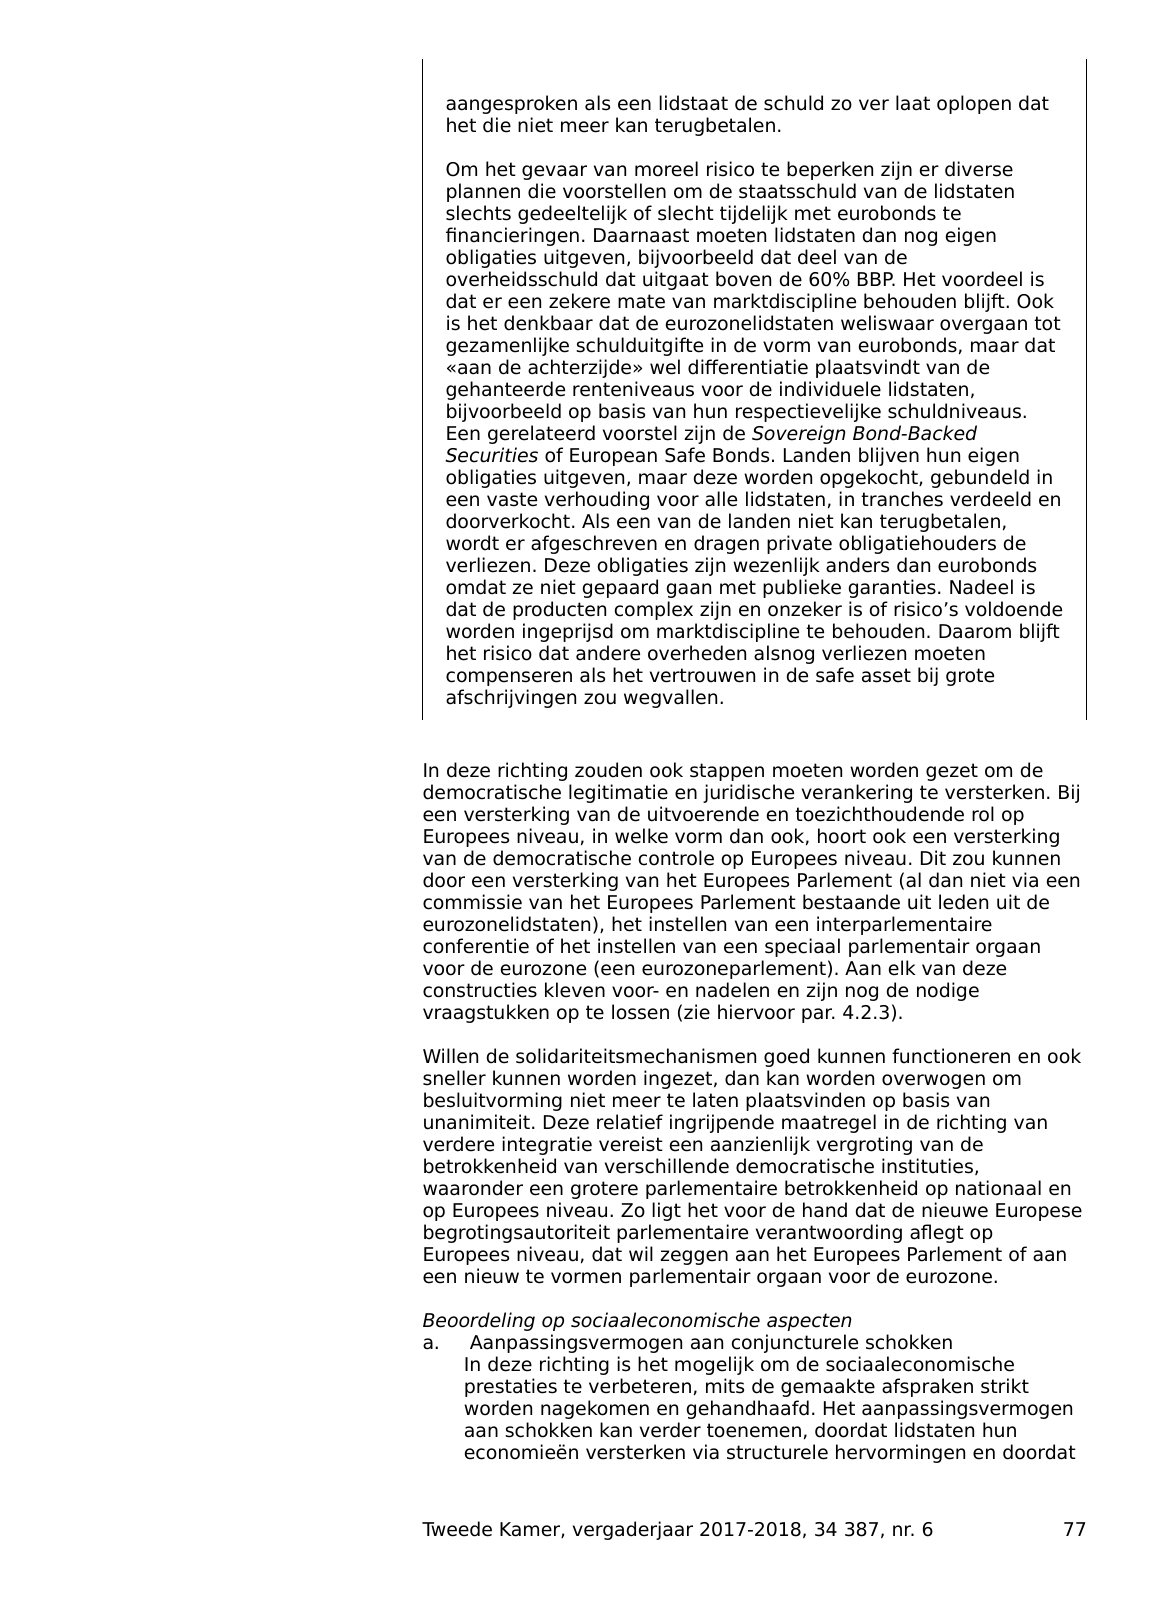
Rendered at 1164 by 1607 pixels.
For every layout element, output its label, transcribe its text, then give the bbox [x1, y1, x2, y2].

text Willen de solidariteitsmechanismen goed kunnen functioneren en ook sneller kunnen worden ingezet, dan kan worden overwogen om besluitvorming niet meer te laten plaatsvinden op basis van unanimiteit. Deze relatief ingrijpende maatregel in de richting van verdere integratie vereist een aanzienlijk vergroting van de betrokkenheid van verschillende democratische instituties, waaronder een grotere parlementaire betrokkenheid op nationaal en op Europees niveau. Zo ligt het voor de hand dat de nieuwe Europese begrotingsautoriteit parlementaire verantwoording aflegt op Europees niveau, dat wil zeggen aan het Europees Parlement of aan een nieuw te vormen parlementair orgaan voor de eurozone. [422, 1046, 1087, 1288]
table_header aangesproken als een lidstaat de schuld zo ver laat oplopen dat het die niet meer kan terugbetalen. Om het gevaar van moreel risico te beperken zijn er diverse plannen die voorstellen om de staatsschuld van de lidstaten slechts gedeeltelijk of slecht tijdelijk met eurobonds te financieringen. Daarnaast moeten lidstaten dan nog eigen obligaties uitgeven, bijvoorbeeld dat deel van de overheidsschuld dat uitgaat boven de 60% BBP. Het voordeel is dat er een zekere mate van marktdiscipline behouden blijft. Ook is het denkbaar dat de eurozonelidstaten weliswaar overgaan tot gezamenlijke schulduitgifte in de vorm van eurobonds, maar dat «aan de achterzijde» wel differentiatie plaatsvindt van de gehanteerde renteniveaus voor de individuele lidstaten, bijvoorbeeld op basis van hun respectievelijke schuldniveaus. Een gerelateerd voorstel zijn de Sovereign Bond-Backed Securities of European Safe Bonds. Landen blijven hun eigen obligaties uitgeven, maar deze worden opgekocht, gebundeld in een vaste verhouding voor alle lidstaten, in tranches verdeeld en doorverkocht. Als een van de landen niet kan terugbetalen, wordt er afgeschreven en dragen private obligatiehouders de verliezen. Deze obligaties zijn wezenlijk anders dan eurobonds omdat ze niet gepaard gaan met publieke garanties. Nadeel is dat de producten complex zijn en onzeker is of risico’s voldoende worden ingeprijsd om marktdiscipline te behouden. Daarom blijft het risico dat andere overheden alsnog verliezen moeten compenseren als het vertrouwen in de safe asset bij grote afschrijvingen zou wegvallen. [423, 59, 1086, 720]
text In deze richting is het mogelijk om de sociaaleconomische prestaties te verbeteren, mits de gemaakte afspraken strikt worden nagekomen en gehandhaafd. Het aanpassingsvermogen aan schokken kan verder toenemen, doordat lidstaten hun economieën versterken via structurele hervormingen en doordat [464, 1354, 1087, 1464]
text In deze richting zouden ook stappen moeten worden gezet om de democratische legitimatie en juridische verankering te versterken. Bij een versterking van de uitvoerende en toezichthoudende rol op Europees niveau, in welke vorm dan ook, hoort ook een versterking van de democratische controle op Europees niveau. Dit zou kunnen door een versterking van het Europees Parlement (al dan niet via een commissie van het Europees Parlement bestaande uit leden uit de eurozonelidstaten), het instellen van een interparlementaire conferentie of het instellen van een speciaal parlementair orgaan voor de eurozone (een eurozoneparlement). Aan elk van deze constructies kleven voor- en nadelen en zijn nog de nodige vraagstukken op te lossen (zie hiervoor par. 4.2.3). [422, 760, 1087, 1024]
text a. Aanpassingsvermogen aan conjuncturele schokken [422, 1332, 1087, 1354]
subtitle Beoordeling op sociaaleconomische aspecten [422, 1310, 1087, 1332]
